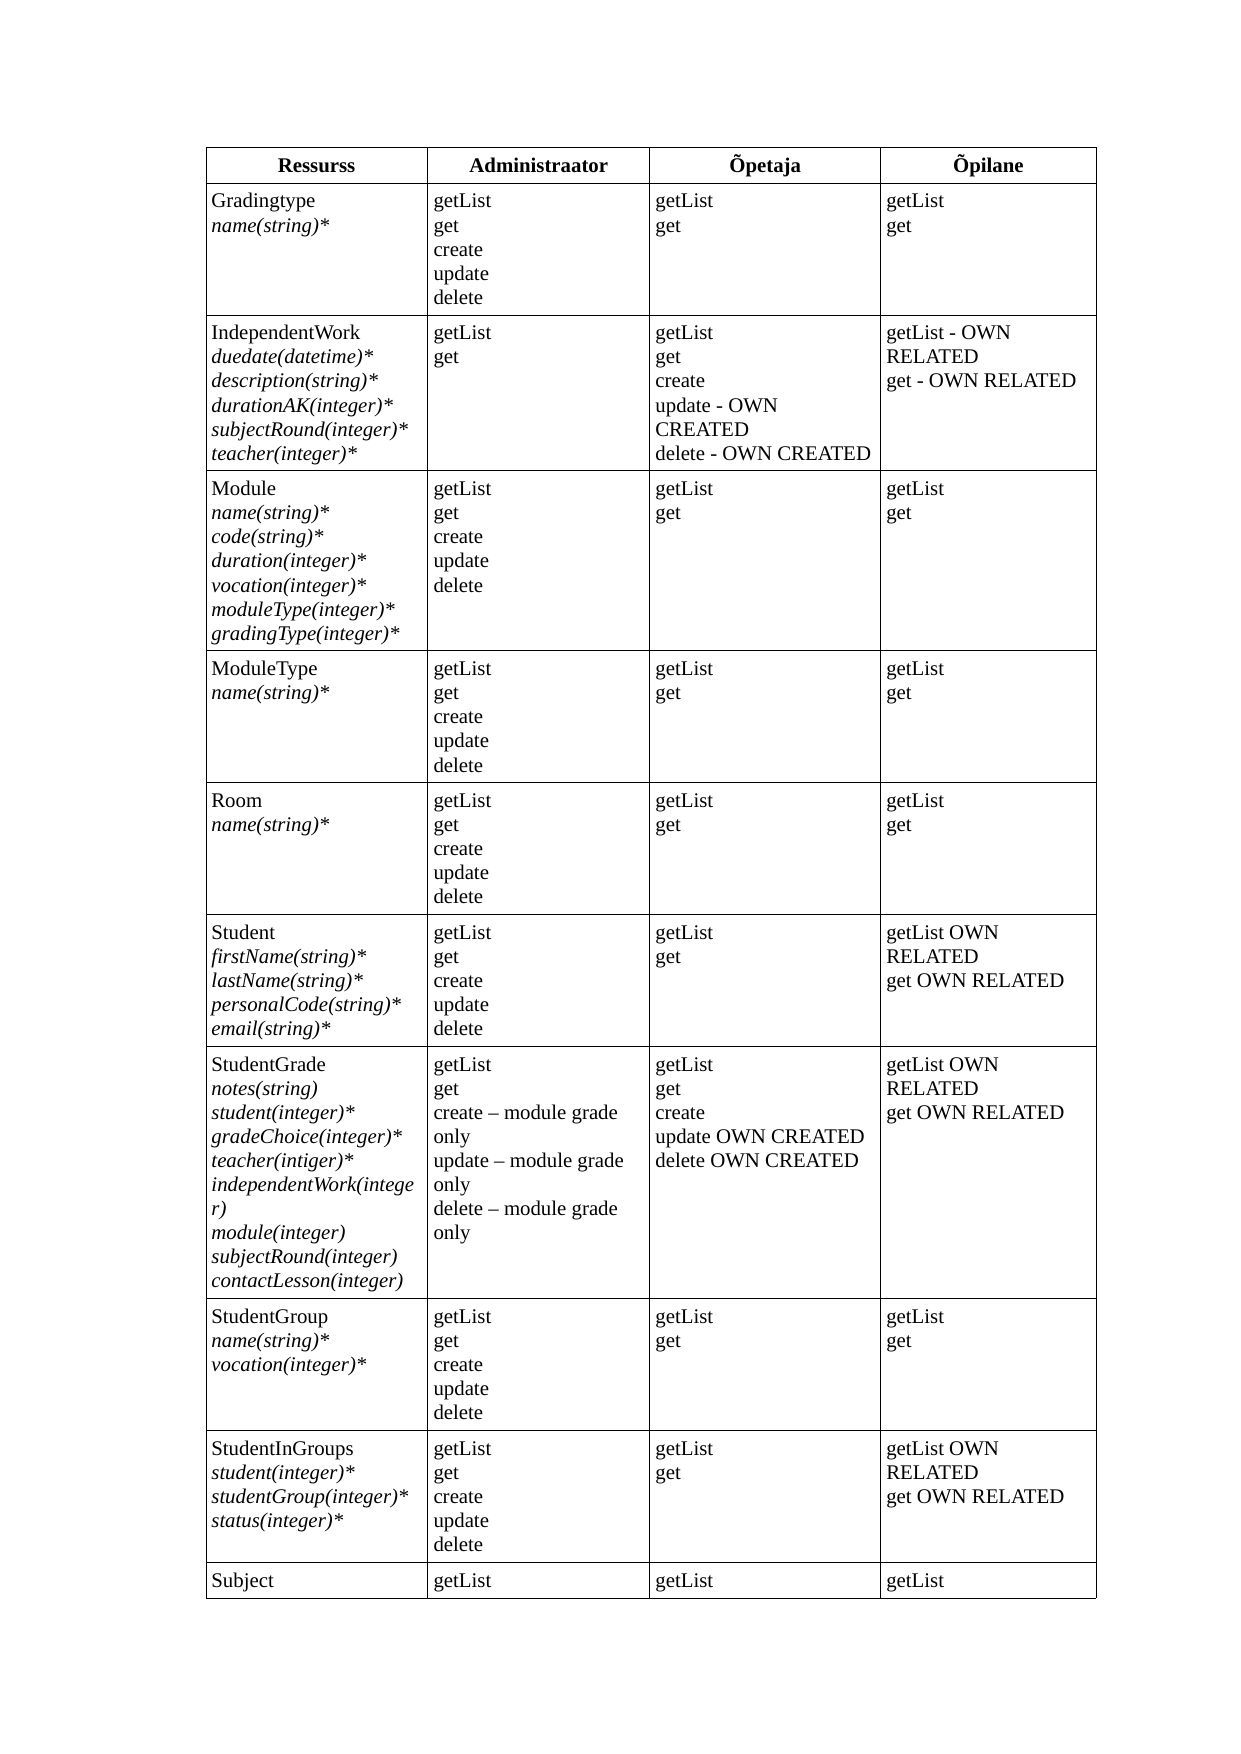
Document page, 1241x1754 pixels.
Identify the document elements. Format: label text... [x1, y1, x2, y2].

table_cell Student firstName(string)* lastName(string)* personalCode(string)* email(string)* [207, 915, 427, 1046]
table_cell Module name(string)* code(string)* duration(integer)* vocation(integer)* moduleType(integer)* gradingType(integer)* [207, 471, 427, 650]
table_cell getList [650, 1563, 880, 1598]
table_cell getList get create update delete [428, 184, 649, 314]
table_cell getList get [650, 1431, 880, 1562]
table_cell getList get create update delete [428, 471, 649, 650]
table_cell getList [428, 1563, 649, 1598]
table_cell getList get [650, 184, 880, 314]
table_cell Subject [207, 1563, 427, 1598]
table_cell getList get create update - OWN CREATED delete - OWN CREATED [650, 316, 880, 470]
table_cell getList get [650, 915, 880, 1046]
table_cell getList get create update delete [428, 1299, 649, 1430]
table_cell getList get [650, 1299, 880, 1430]
table_cell getList get [881, 184, 1096, 314]
table_cell getList OWN RELATED get OWN RELATED [881, 1047, 1096, 1298]
table_cell ModuleType name(string)* [207, 651, 427, 782]
table_cell getList [881, 1563, 1096, 1598]
table_cell getList get create update delete [428, 783, 649, 914]
table_cell getList get create update delete [428, 651, 649, 782]
table_cell getList OWN RELATED get OWN RELATED [881, 915, 1096, 1046]
table_cell getList get create update delete [428, 915, 649, 1046]
table_header Ressurss [207, 148, 427, 183]
table_cell StudentInGroups student(integer)* studentGroup(integer)* status(integer)* [207, 1431, 427, 1562]
table_cell getList get create – module grade only update – module grade only delete – module grade only [428, 1047, 649, 1298]
table_cell getList get [881, 471, 1096, 650]
table_cell getList OWN RELATED get OWN RELATED [881, 1431, 1096, 1562]
table_header Õpilane [881, 148, 1096, 183]
table_cell getList get [650, 651, 880, 782]
table_cell getList get create update delete [428, 1431, 649, 1562]
table_cell StudentGrade notes(string) student(integer)* gradeChoice(integer)* teacher(intiger)* independentWork(integer) module(integer) subjectRound(integer) contactLesson(integer) [207, 1047, 427, 1298]
table_cell Room name(string)* [207, 783, 427, 914]
table_header Administraator [428, 148, 649, 183]
table_cell getList get [881, 783, 1096, 914]
table_cell getList get [881, 651, 1096, 782]
table_cell getList - OWN RELATED get - OWN RELATED [881, 316, 1096, 470]
table_cell IndependentWork duedate(datetime)* description(string)* durationAK(integer)* subjectRound(integer)* teacher(integer)* [207, 316, 427, 470]
table_cell StudentGroup name(string)* vocation(integer)* [207, 1299, 427, 1430]
table_cell Gradingtype name(string)* [207, 184, 427, 314]
table_cell getList get [428, 316, 649, 470]
table_cell getList get [650, 783, 880, 914]
table_header Õpetaja [650, 148, 880, 183]
table_cell getList get create update OWN CREATED delete OWN CREATED [650, 1047, 880, 1298]
table_cell getList get [881, 1299, 1096, 1430]
table_cell getList get [650, 471, 880, 650]
